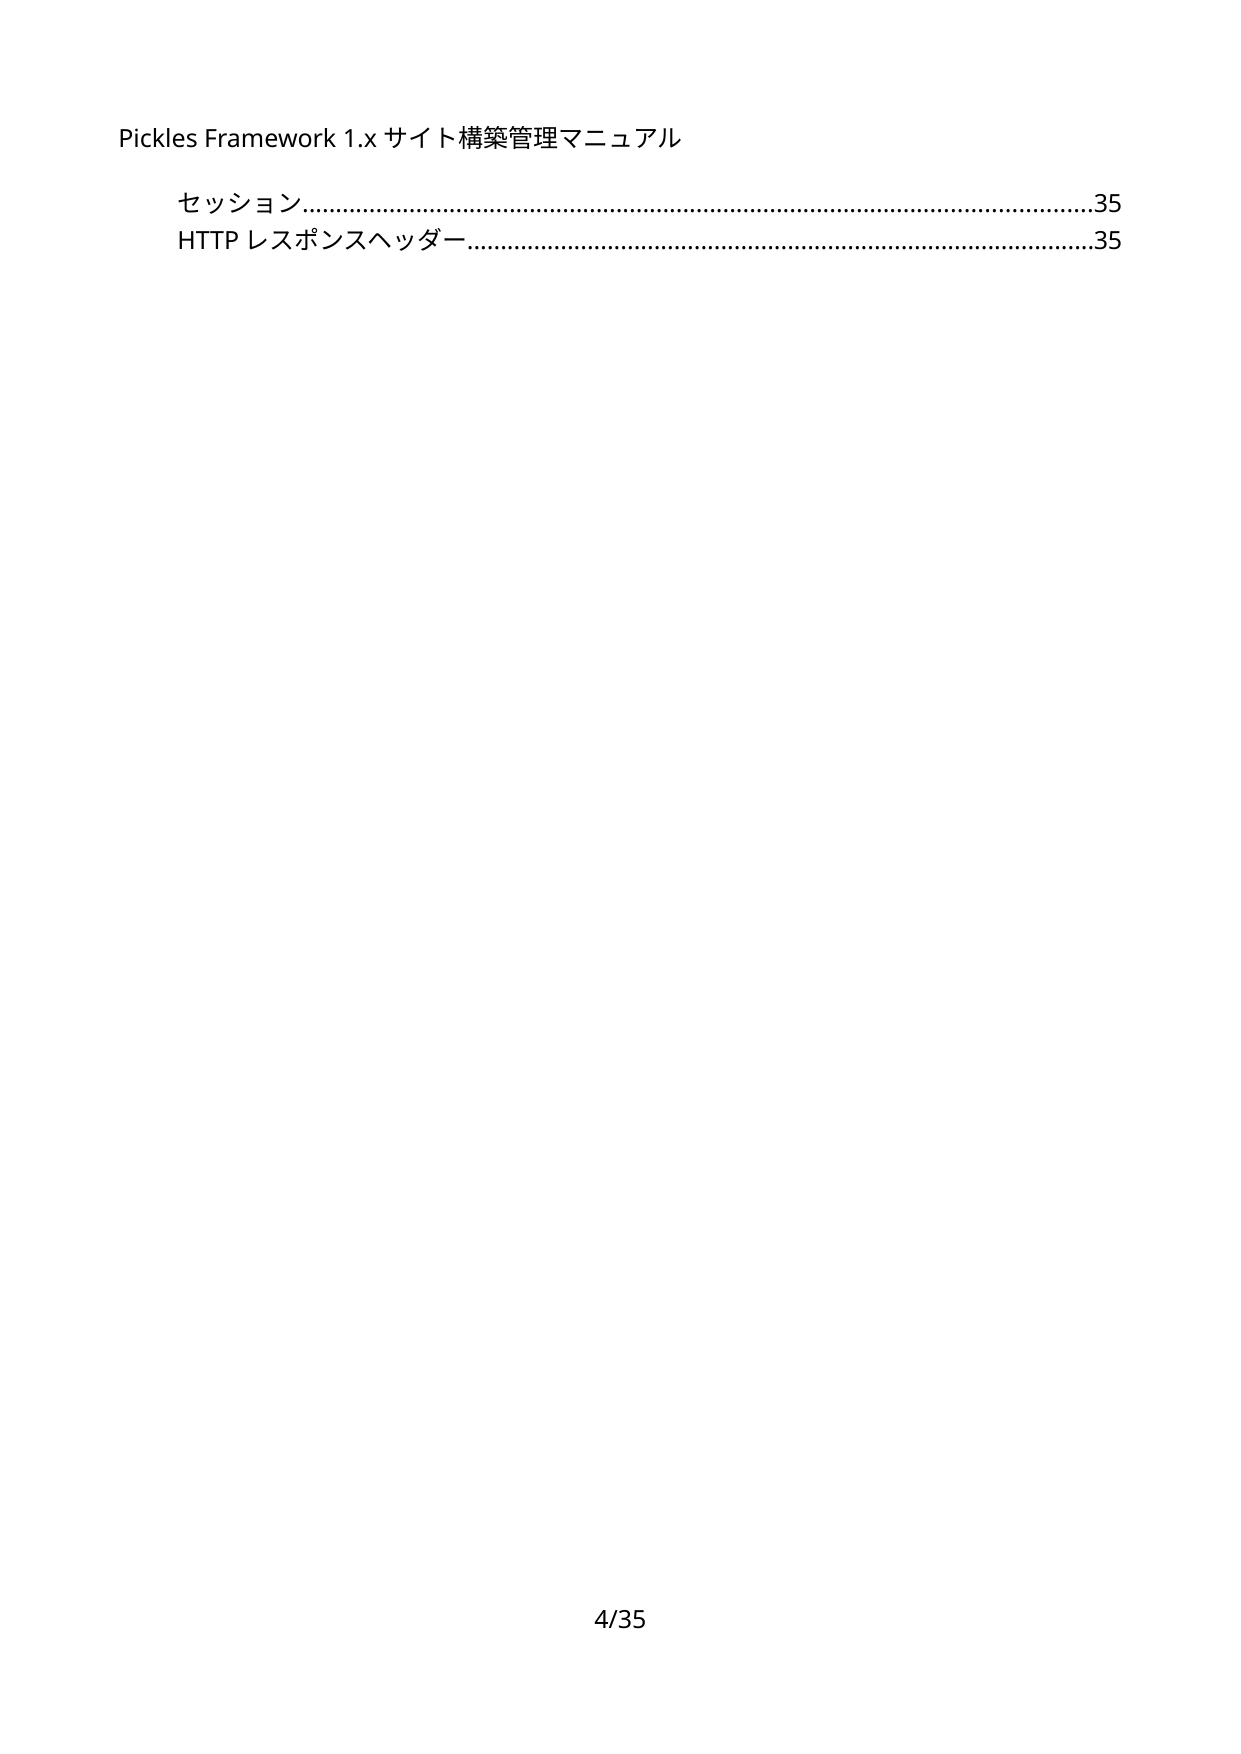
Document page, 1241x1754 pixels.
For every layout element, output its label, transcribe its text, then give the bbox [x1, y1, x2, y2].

text HTTPレスポンスヘッダー 35 [177, 220, 1122, 256]
text セッション 35 [177, 184, 1122, 220]
